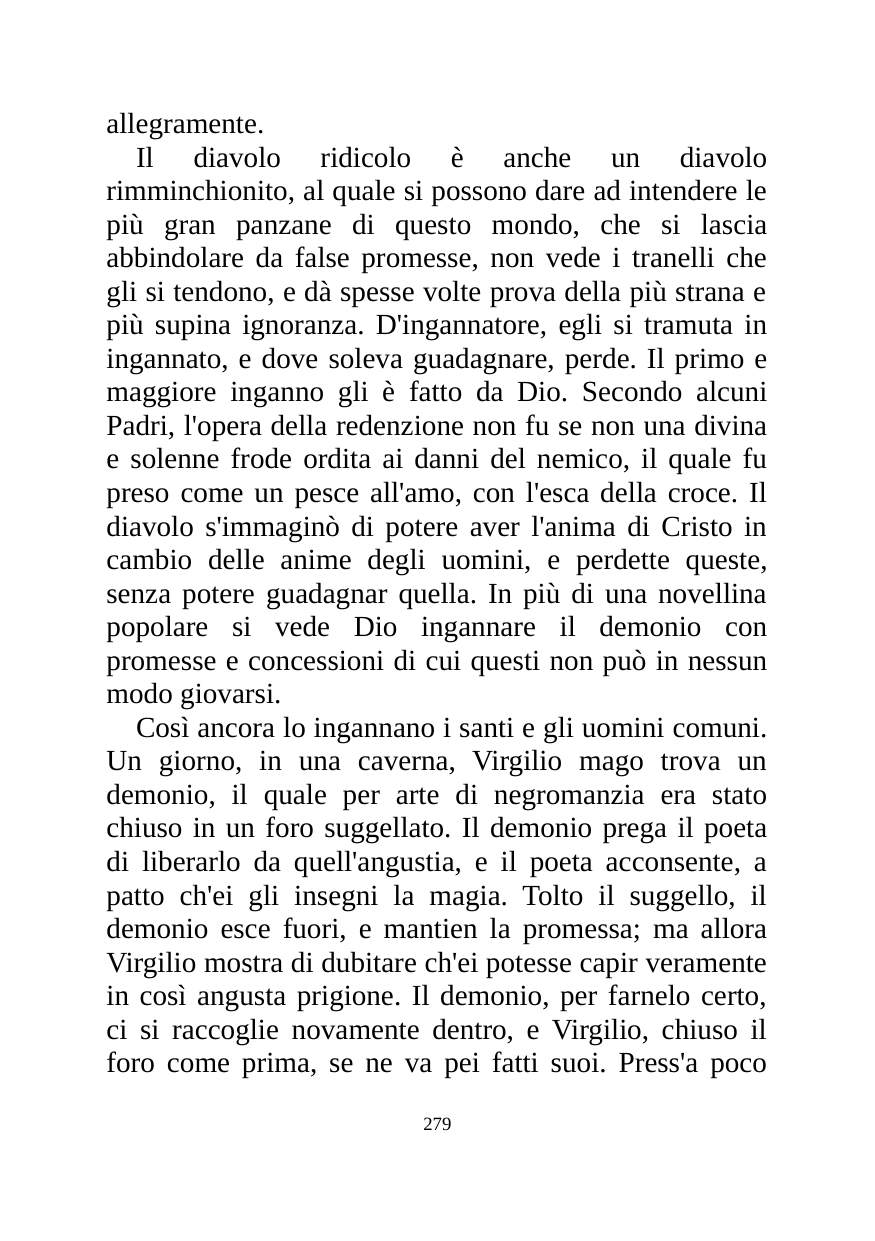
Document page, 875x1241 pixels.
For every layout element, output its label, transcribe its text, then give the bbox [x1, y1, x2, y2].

text Il diavolo ridicolo è anche un diavolo rimminchionito, al quale si possono dare ad intendere le più gran panzane di questo mondo, che si lascia abbindolare da false promesse, non vede i tranelli che gli si tendono, e dà spesse volte prova della più strana e più supina ignoranza. D'ingannatore, egli si tramuta in ingannato, e dove soleva guadagnare, perde. Il primo e maggiore inganno gli è fatto da Dio. Secondo alcuni Padri, l'opera della redenzione non fu se non una divina e solenne frode ordita ai danni del nemico, il quale fu preso come un pesce all'amo, con l'esca della croce. Il diavolo s'immaginò di potere aver l'anima di Cristo in cambio delle anime degli uomini, e perdette queste, senza potere guadagnar quella. In più di una novellina popolare si vede Dio ingannare il demonio con promesse e concessioni di cui questi non può in nessun modo giovarsi. [106, 140, 768, 710]
text allegramente. [106, 106, 768, 140]
text Così ancora lo ingannano i santi e gli uomini comuni. Un giorno, in una caverna, Virgilio mago trova un demonio, il quale per arte di negromanzia era stato chiuso in un foro suggellato. Il demonio prega il poeta di liberarlo da quell'angustia, e il poeta acconsente, a patto ch'ei gli insegni la magia. Tolto il suggello, il demonio esce fuori, e mantien la promessa; ma allora Virgilio mostra di dubitare ch'ei potesse capir veramente in così angusta prigione. Il demonio, per farnelo certo, ci si raccoglie novamente dentro, e Virgilio, chiuso il foro come prima, se ne va pei fatti suoi. Press'a poco [106, 710, 768, 1079]
